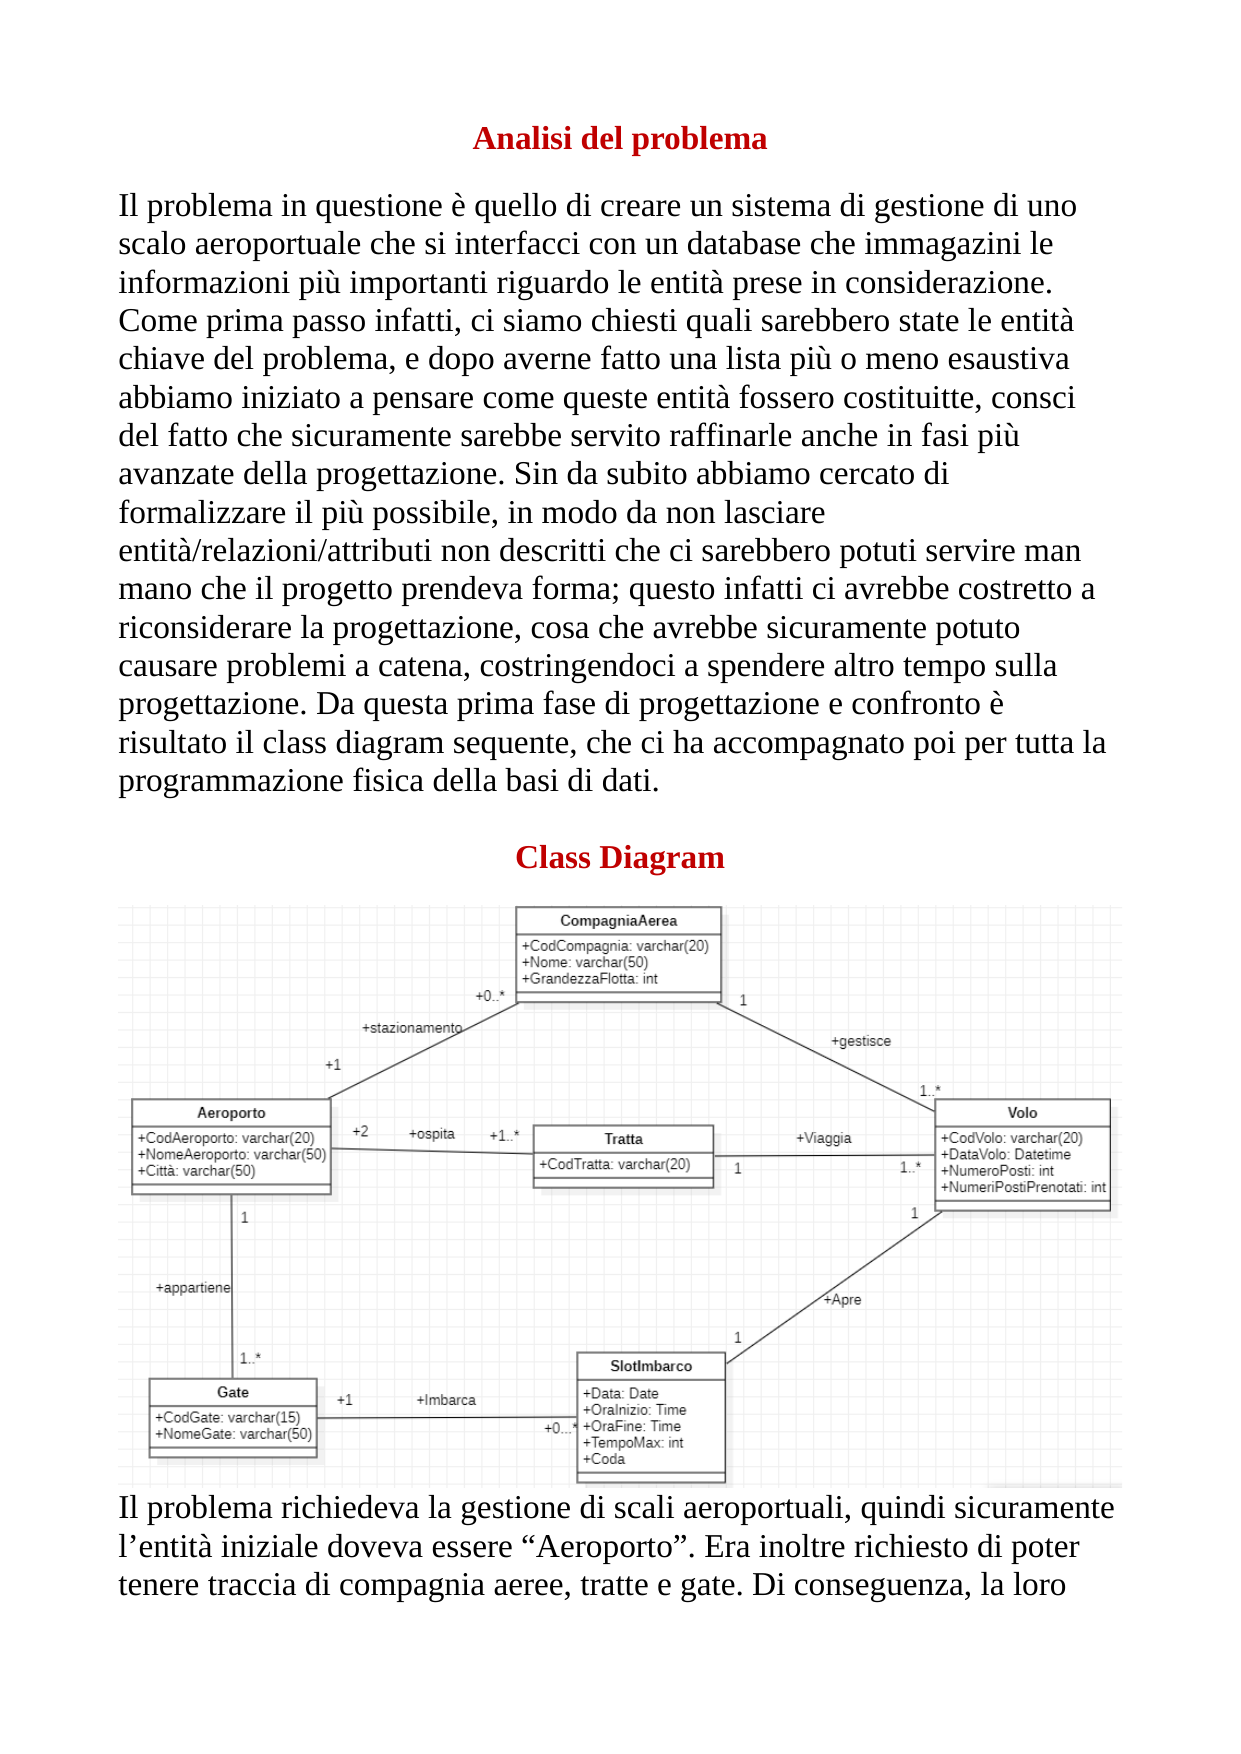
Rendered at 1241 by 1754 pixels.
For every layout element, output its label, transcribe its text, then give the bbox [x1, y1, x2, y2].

text Analisi del problema [118, 118, 1122, 156]
text Il problema in questione è quello di creare un sistema di gestione di uno scalo aeroportuale che si interfacci con un database che immagazini le informazioni più importanti riguardo le entità prese in considerazione. Come prima passo infatti, ci siamo chiesti quali sarebbero state le entità chiave del problema, e dopo averne fatto una lista più o meno esaustiva abbiamo iniziato a pensare come queste entità fossero costituitte, consci del fatto che sicuramente sarebbe servito raffinarle anche in fasi più avanzate della progettazione. Sin da subito abbiamo cercato di formalizzare il più possibile, in modo da non lasciare entità/relazioni/attributi non descritti che ci sarebbero potuti servire man mano che il progetto prendeva forma; questo infatti ci avrebbe costretto a riconsiderare la progettazione, cosa che avrebbe sicuramente potuto causare problemi a catena, costringendoci a spendere altro tempo sulla progettazione. Da questa prima fase di progettazione e confronto è risultato il class diagram sequente, che ci ha accompagnato poi per tutta la programmazione fisica della basi di dati. [118, 185, 1122, 798]
text Il problema richiedeva la gestione di scali aeroportuali, quindi sicuramente l’entità iniziale doveva essere “Aeroporto”. Era inoltre richiesto di poter tenere traccia di compagnia aeree, tratte e gate. Di conseguenza, la loro [118, 1488, 1122, 1603]
text Class Diagram [118, 837, 1122, 875]
